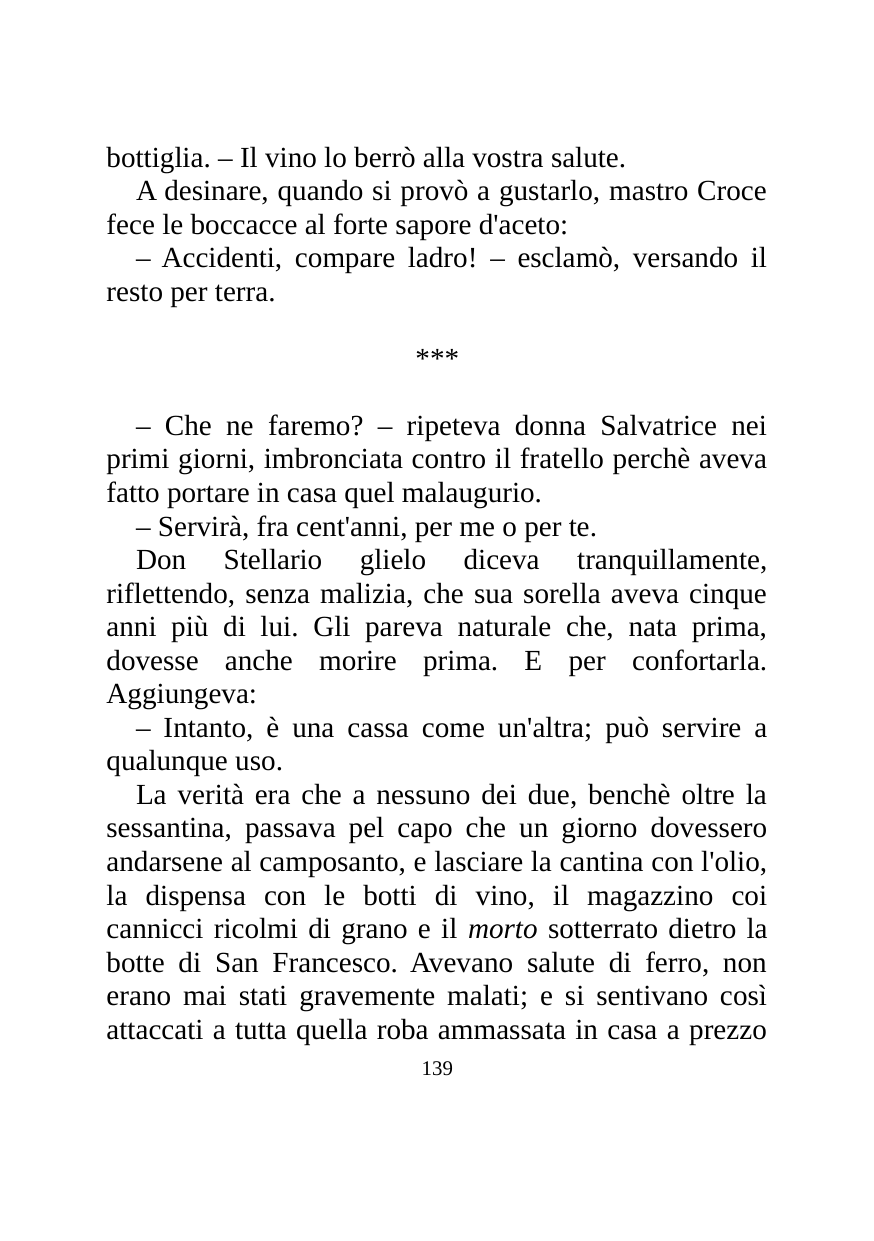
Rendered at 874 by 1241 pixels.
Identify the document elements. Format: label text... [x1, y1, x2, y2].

text Don Stellario glielo diceva tranquillamente, riflettendo, senza malizia, che sua sorella aveva cinque anni più di lui. Gli pareva naturale che, nata prima, dovesse anche morire prima. E per confortarla. Aggiungeva: [106, 542, 768, 710]
text – Intanto, è una cassa come un'altra; può servire a qualunque uso. [106, 710, 768, 777]
text bottiglia. – Il vino lo berrò alla vostra salute. [106, 140, 768, 173]
text – Accidenti, compare ladro! – esclamò, versando il resto per terra. [106, 240, 768, 307]
text A desinare, quando si provò a gustarlo, mastro Croce fece le boccacce al forte sapore d'aceto: [106, 173, 768, 240]
text *** [106, 341, 768, 374]
text La verità era che a nessuno dei due, benchè oltre la sessantina, passava pel capo che un giorno dovessero andarsene al camposanto, e lasciare la cantina con l'olio, la dispensa con le botti di vino, il magazzino coi cannicci ricolmi di grano e il morto sotterrato dietro la botte di San Francesco. Avevano salute di ferro, non erano mai stati gravemente malati; e si sentivano così attaccati a tutta quella roba ammassata in casa a prezzo [106, 777, 768, 1045]
text – Che ne faremo? – ripeteva donna Salvatrice nei primi giorni, imbronciata contro il fratello perchè aveva fatto portare in casa quel malaugurio. [106, 408, 768, 509]
text – Servirà, fra cent'anni, per me o per te. [106, 509, 768, 542]
